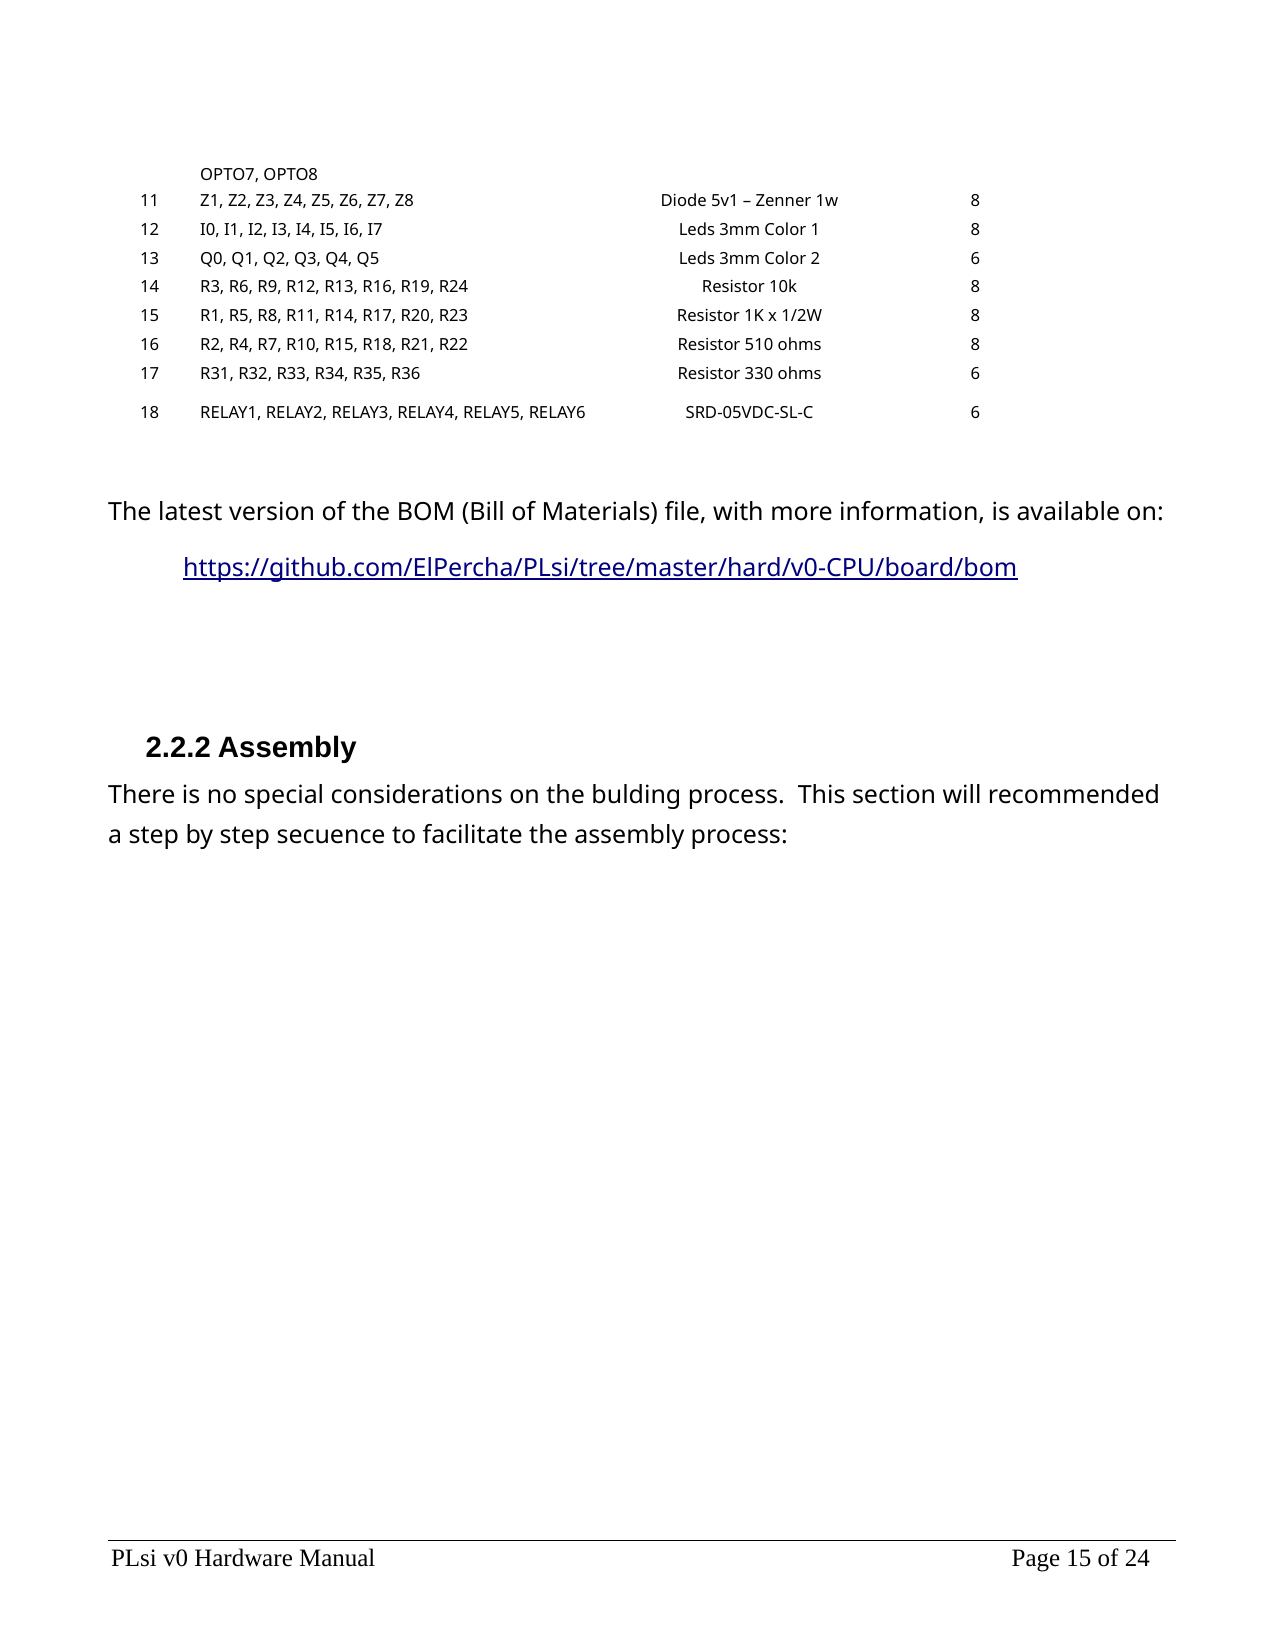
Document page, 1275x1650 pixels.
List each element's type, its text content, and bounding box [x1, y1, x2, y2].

table_cell R2, R4, R7, R10, R15, R18, R21, R22 [197, 330, 593, 358]
table_cell R31, R32, R33, R34, R35, R36 [197, 358, 593, 387]
table_cell 15 [102, 301, 197, 329]
text The latest version of the BOM (Bill of Materials) file, with more information, is available on: [108, 494, 1176, 528]
table_cell 8 [906, 330, 1044, 358]
table_cell SRD-05VDC-SL-C [593, 387, 906, 436]
table_cell 8 [906, 186, 1044, 214]
table_cell 6 [906, 243, 1044, 272]
table_cell 16 [102, 330, 197, 358]
table_cell 8 [906, 215, 1044, 243]
table_cell R1, R5, R8, R11, R14, R17, R20, R23 [197, 301, 593, 329]
table_cell Leds 3mm Color 1 [593, 215, 906, 243]
table_cell Diode 5v1 – Zenner 1w [593, 186, 906, 214]
table_cell 13 [102, 243, 197, 272]
table_cell Leds 3mm Color 2 [593, 243, 906, 272]
table_cell Z1, Z2, Z3, Z4, Z5, Z6, Z7, Z8 [197, 186, 593, 214]
table_cell 14 [102, 272, 197, 301]
table_cell 12 [102, 215, 197, 243]
table_cell 18 [102, 387, 197, 436]
table_cell Resistor 510 ohms [593, 330, 906, 358]
table_cell OPTO7, OPTO8 [197, 163, 593, 186]
table_cell [906, 163, 1044, 186]
text There is no special considerations on the bulding process. This section will recommended a step by step secuence to facilitate the assembly process: [108, 776, 1176, 851]
table_cell Resistor 330 ohms [593, 358, 906, 387]
table_cell RELAY1, RELAY2, RELAY3, RELAY4, RELAY5, RELAY6 [197, 387, 593, 436]
table_cell 6 [906, 387, 1044, 436]
table_cell Q0, Q1, Q2, Q3, Q4, Q5 [197, 243, 593, 272]
table_cell 8 [906, 272, 1044, 301]
table_cell R3, R6, R9, R12, R13, R16, R19, R24 [197, 272, 593, 301]
table_cell 8 [906, 301, 1044, 329]
table_cell I0, I1, I2, I3, I4, I5, I6, I7 [197, 215, 593, 243]
table_cell 11 [102, 186, 197, 214]
table_cell [593, 163, 906, 186]
table_cell [102, 163, 197, 186]
table_cell 17 [102, 358, 197, 387]
table_cell Resistor 1K x 1/2W [593, 301, 906, 329]
subtitle 2.2.2 Assembly [145, 730, 1176, 764]
table_cell Resistor 10k [593, 272, 906, 301]
table_cell 6 [906, 358, 1044, 387]
text https://github.com/ElPercha/PLsi/tree/master/hard/v0-CPU/board/bom [108, 549, 1176, 583]
